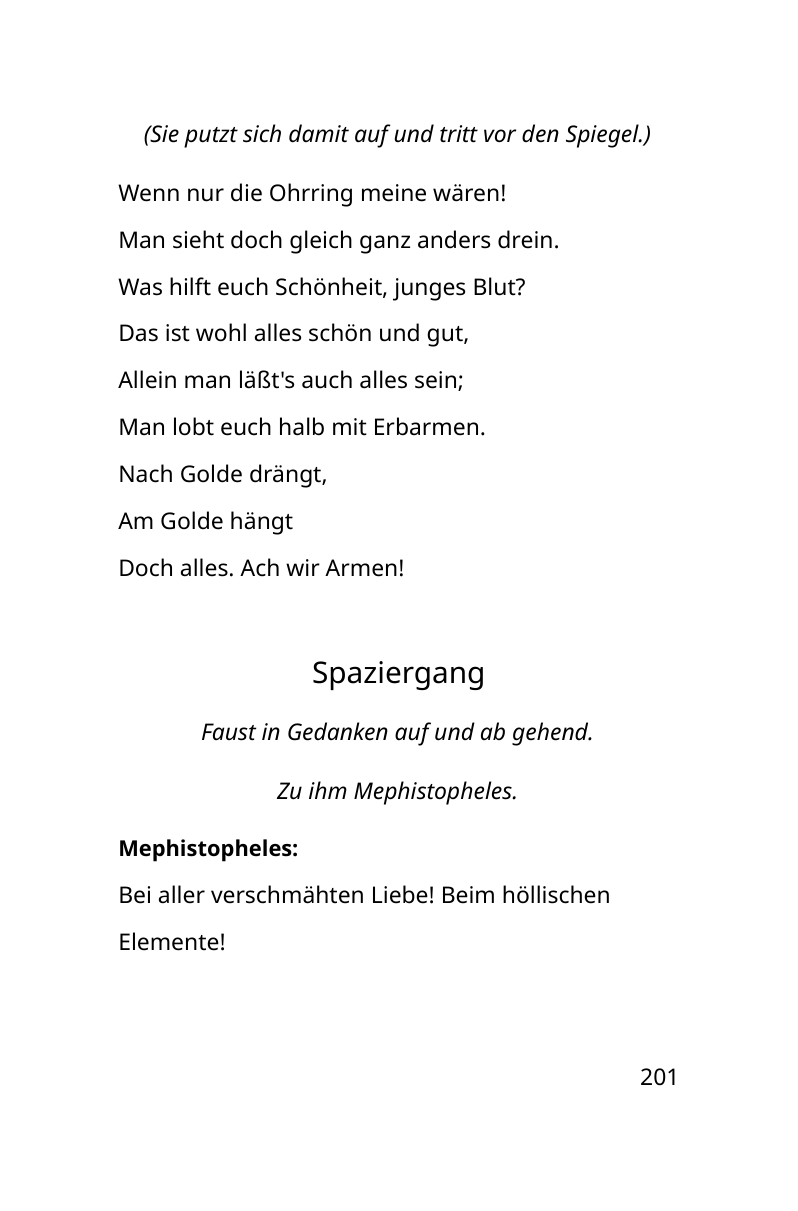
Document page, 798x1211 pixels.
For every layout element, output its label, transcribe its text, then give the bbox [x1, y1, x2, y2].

text Zu ihm Mephistopheles. [118, 775, 679, 806]
subtitle Spaziergang [118, 652, 679, 692]
text (Sie putzt sich damit auf und tritt vor den Spiegel.) [118, 118, 679, 149]
text Mephistopheles: Bei aller verschmähten Liebe! Beim höllischen Elemente! [118, 833, 679, 957]
text Faust in Gedanken auf und ab gehend. [118, 716, 679, 747]
text Wenn nur die Ohrring meine wären! Man sieht doch gleich ganz anders drein. Was hilft euch Schönheit, junges Blut? Das ist wohl alles schön und gut, Allein man läßt's auch alles sein; Man lobt euch halb mit Erbarmen. Nach Golde drängt, Am Golde hängt Doch alles. Ach wir Armen! [118, 177, 679, 583]
